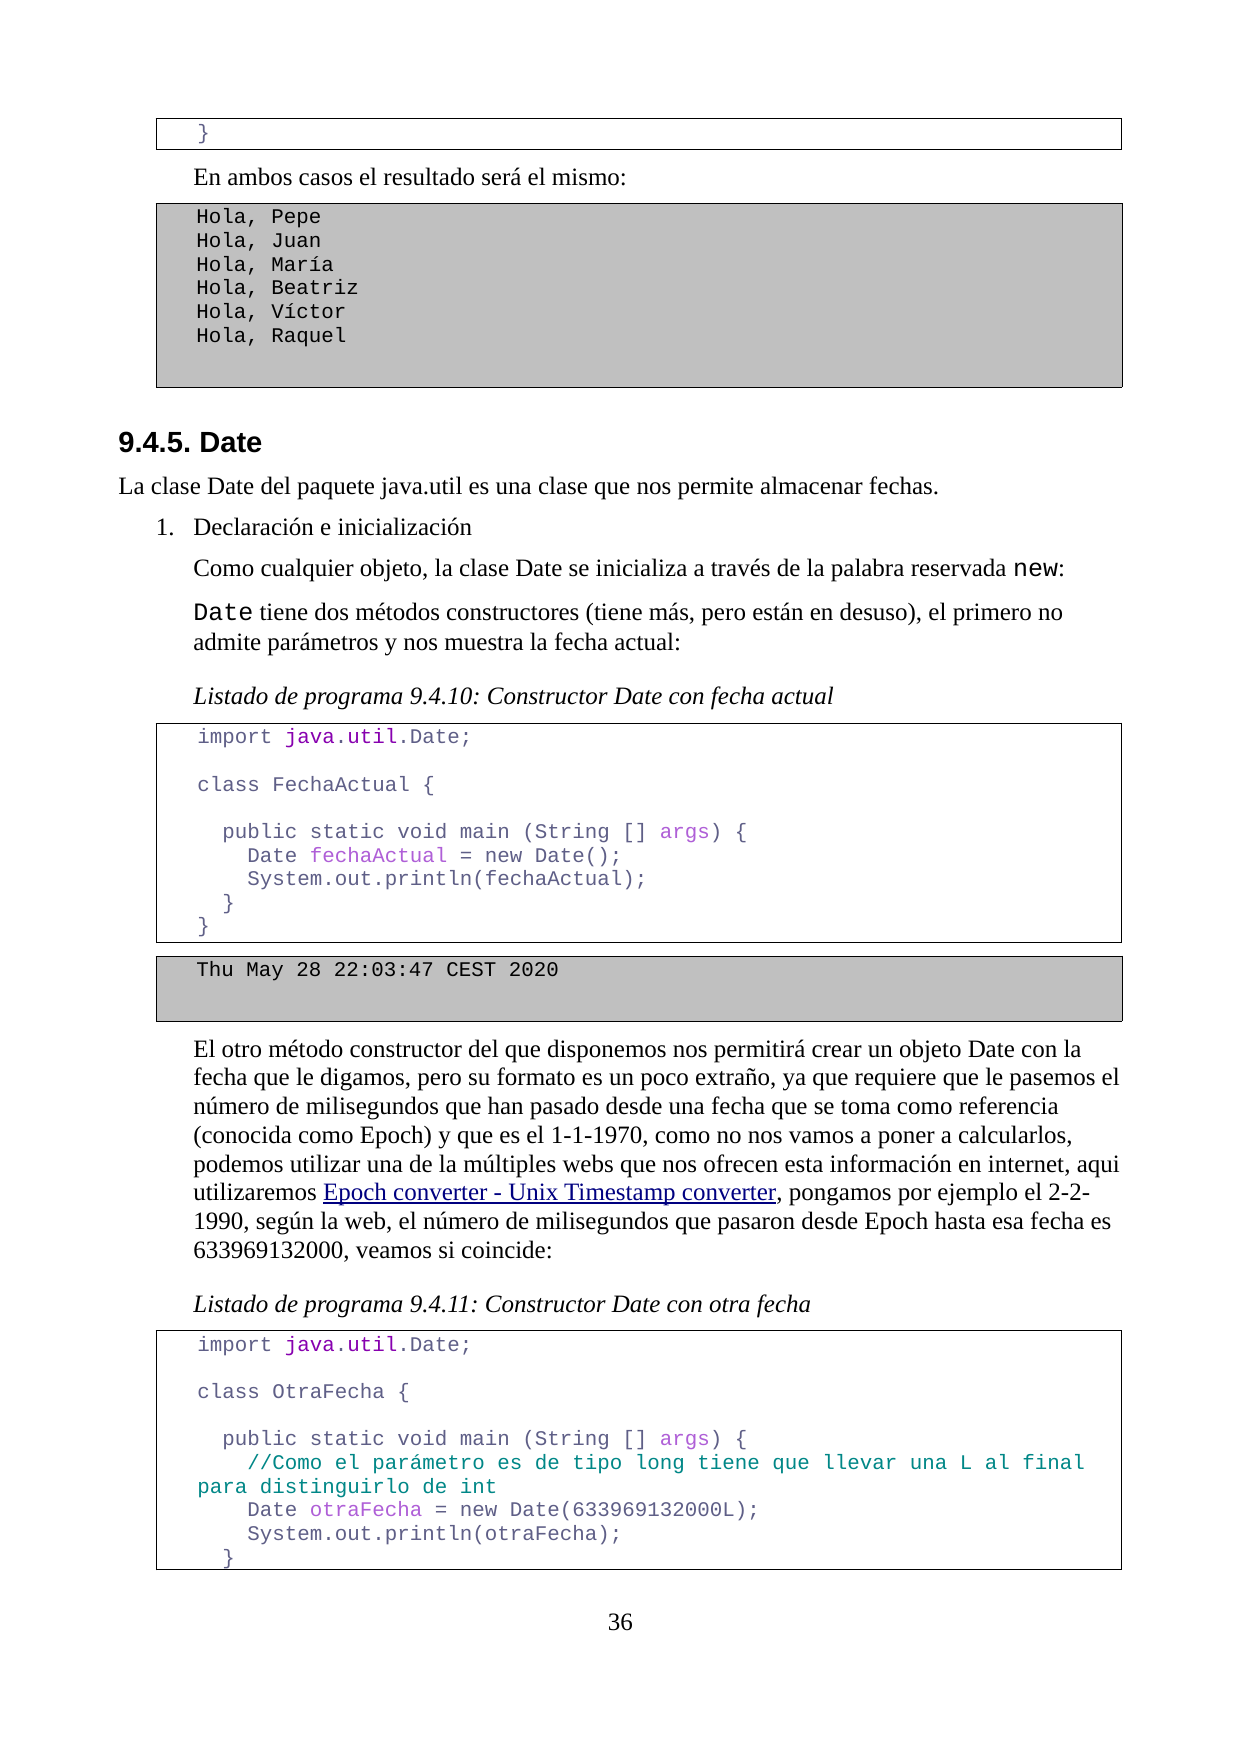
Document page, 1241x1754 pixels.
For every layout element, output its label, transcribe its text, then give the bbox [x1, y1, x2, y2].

list public static void main (String [] args) { [157, 817, 1121, 841]
text La clase Date del paquete java.util es una clase que nos permite almacenar fechas. [118, 471, 1122, 499]
list Hola, Pepe [157, 204, 1122, 227]
list Date fechaActual = new Date(); [157, 841, 1121, 864]
list Como cualquier objeto, la clase Date se inicializa a través de la palabra reservada new: [156, 553, 1122, 584]
list public static void main (String [] args) { [157, 1424, 1121, 1448]
list System.out.println(fechaActual); [157, 864, 1121, 888]
list } [157, 888, 1121, 912]
list } [157, 1543, 1121, 1569]
list Hola, Víctor [157, 298, 1122, 322]
list Hola, Raquel [157, 322, 1122, 348]
list Date otraFecha = new Date(633969132000L); [157, 1495, 1121, 1519]
list import java.util.Date; [157, 724, 1121, 746]
list //Como el parámetro es de tipo long tiene que llevar una L al final para distinguirlo de int [157, 1448, 1121, 1495]
list System.out.println(otraFecha); [157, 1519, 1121, 1543]
list Listado de programa 9.4.11: Constructor Date con otra fecha [156, 1289, 1122, 1317]
list Date tiene dos métodos constructores (tiene más, pero están en desuso), el primero no admite parámetros y nos muestra la fecha actual: [156, 597, 1122, 656]
list } [157, 119, 1121, 149]
list Hola, Juan [157, 227, 1122, 251]
list Hola, Beatriz [157, 274, 1122, 298]
list El otro método constructor del que disponemos nos permitirá crear un objeto Date con la fecha que le digamos, pero su formato es un poco extraño, ya que requiere que le pasemos el número de milisegundos que han pasado desde una fecha que se toma como referencia (conocida como Epoch) y que es el 1-1-1970, como no nos vamos a poner a calcularlos, podemos utilizar una de la múltiples webs que nos ofrecen esta información en internet, aqui utilizaremos Epoch converter - Unix Timestamp converter, pongamos por ejemplo el 2-2-1990, según la web, el número de milisegundos que pasaron desde Epoch hasta esa fecha es 633969132000, veamos si coincide: [156, 1034, 1122, 1264]
list En ambos casos el resultado será el mismo: [156, 162, 1122, 191]
list class FechaActual { [157, 770, 1121, 793]
list import java.util.Date; [157, 1331, 1121, 1353]
subtitle Date [118, 425, 1122, 458]
list class OtraFecha { [157, 1377, 1121, 1401]
list Hola, María [157, 251, 1122, 274]
list Listado de programa 9.4.10: Constructor Date con fecha actual [156, 681, 1122, 710]
list Thu May 28 22:03:47 CEST 2020 [157, 957, 1122, 982]
list Declaración e inicialización [156, 512, 1122, 541]
list } [157, 912, 1121, 942]
